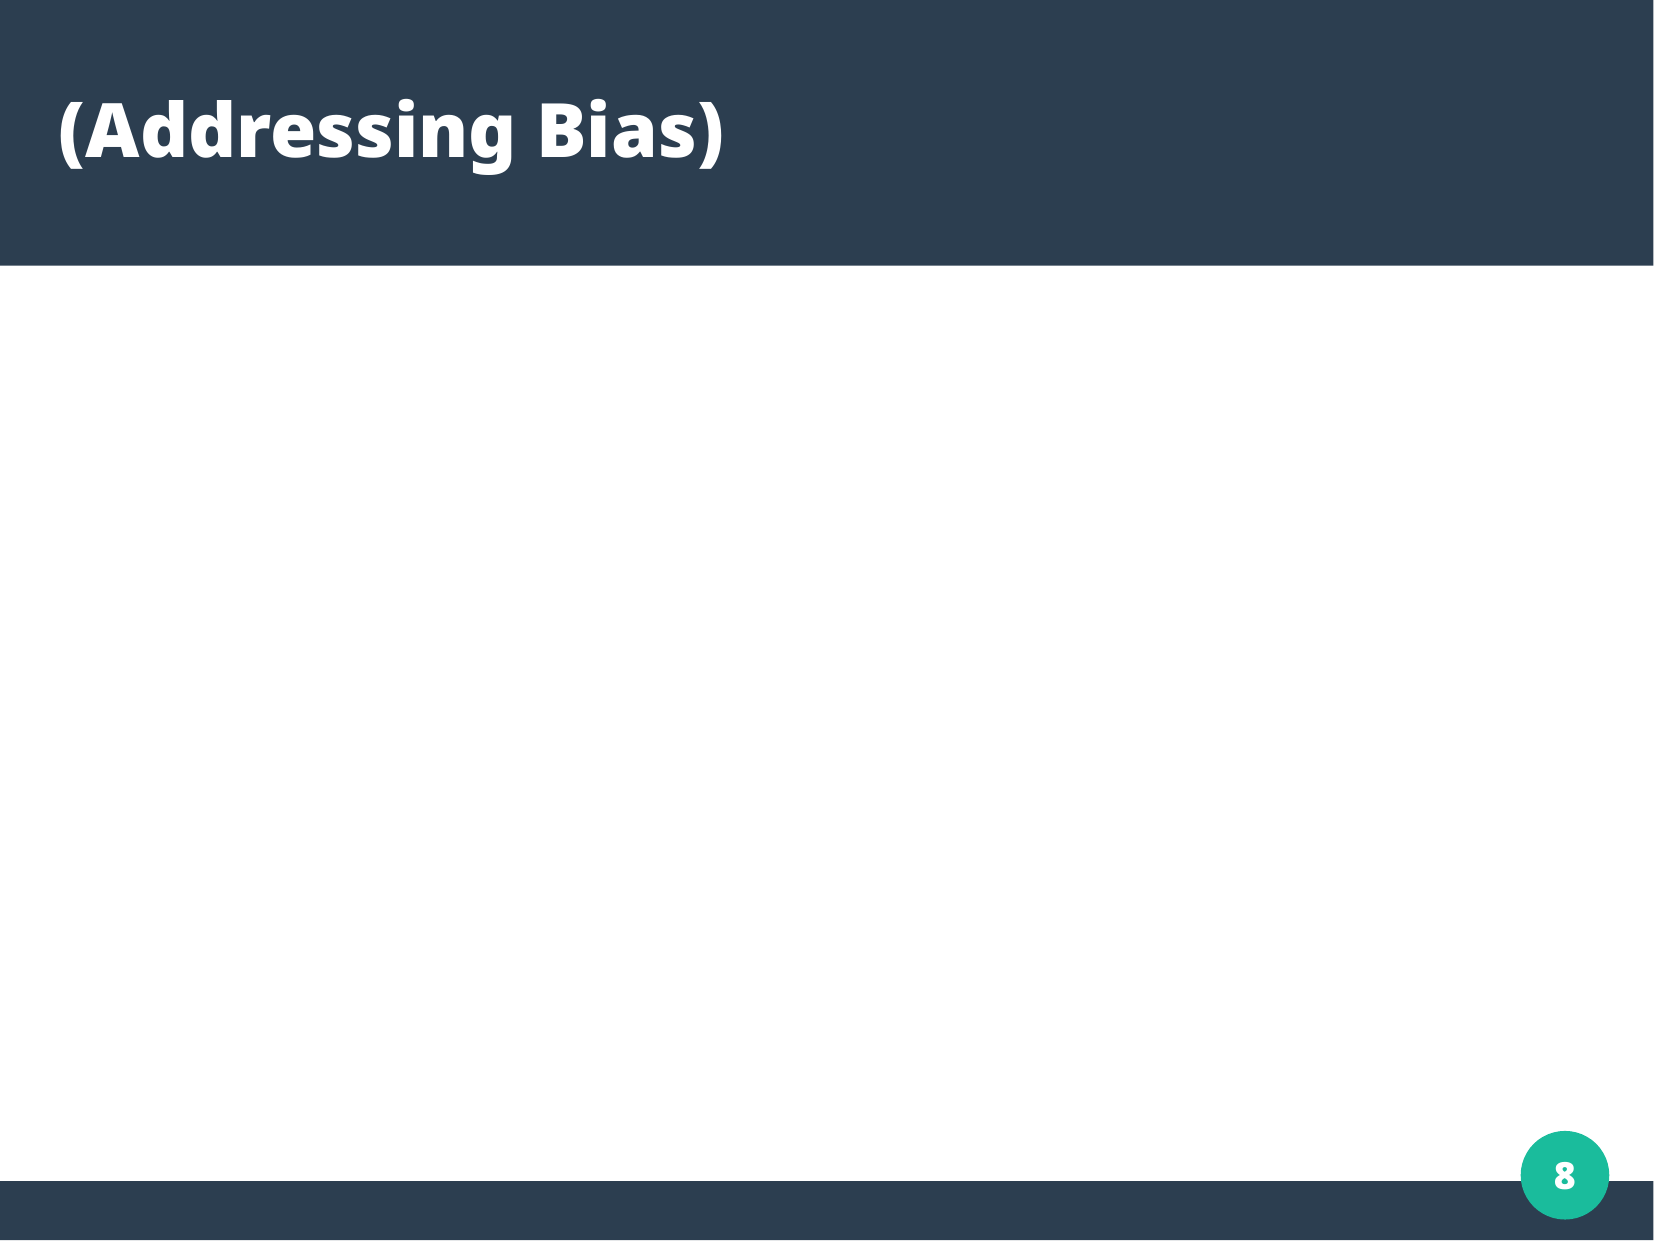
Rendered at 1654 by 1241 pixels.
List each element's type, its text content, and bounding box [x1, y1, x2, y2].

title (Addressing Bias) [59, 49, 1595, 207]
